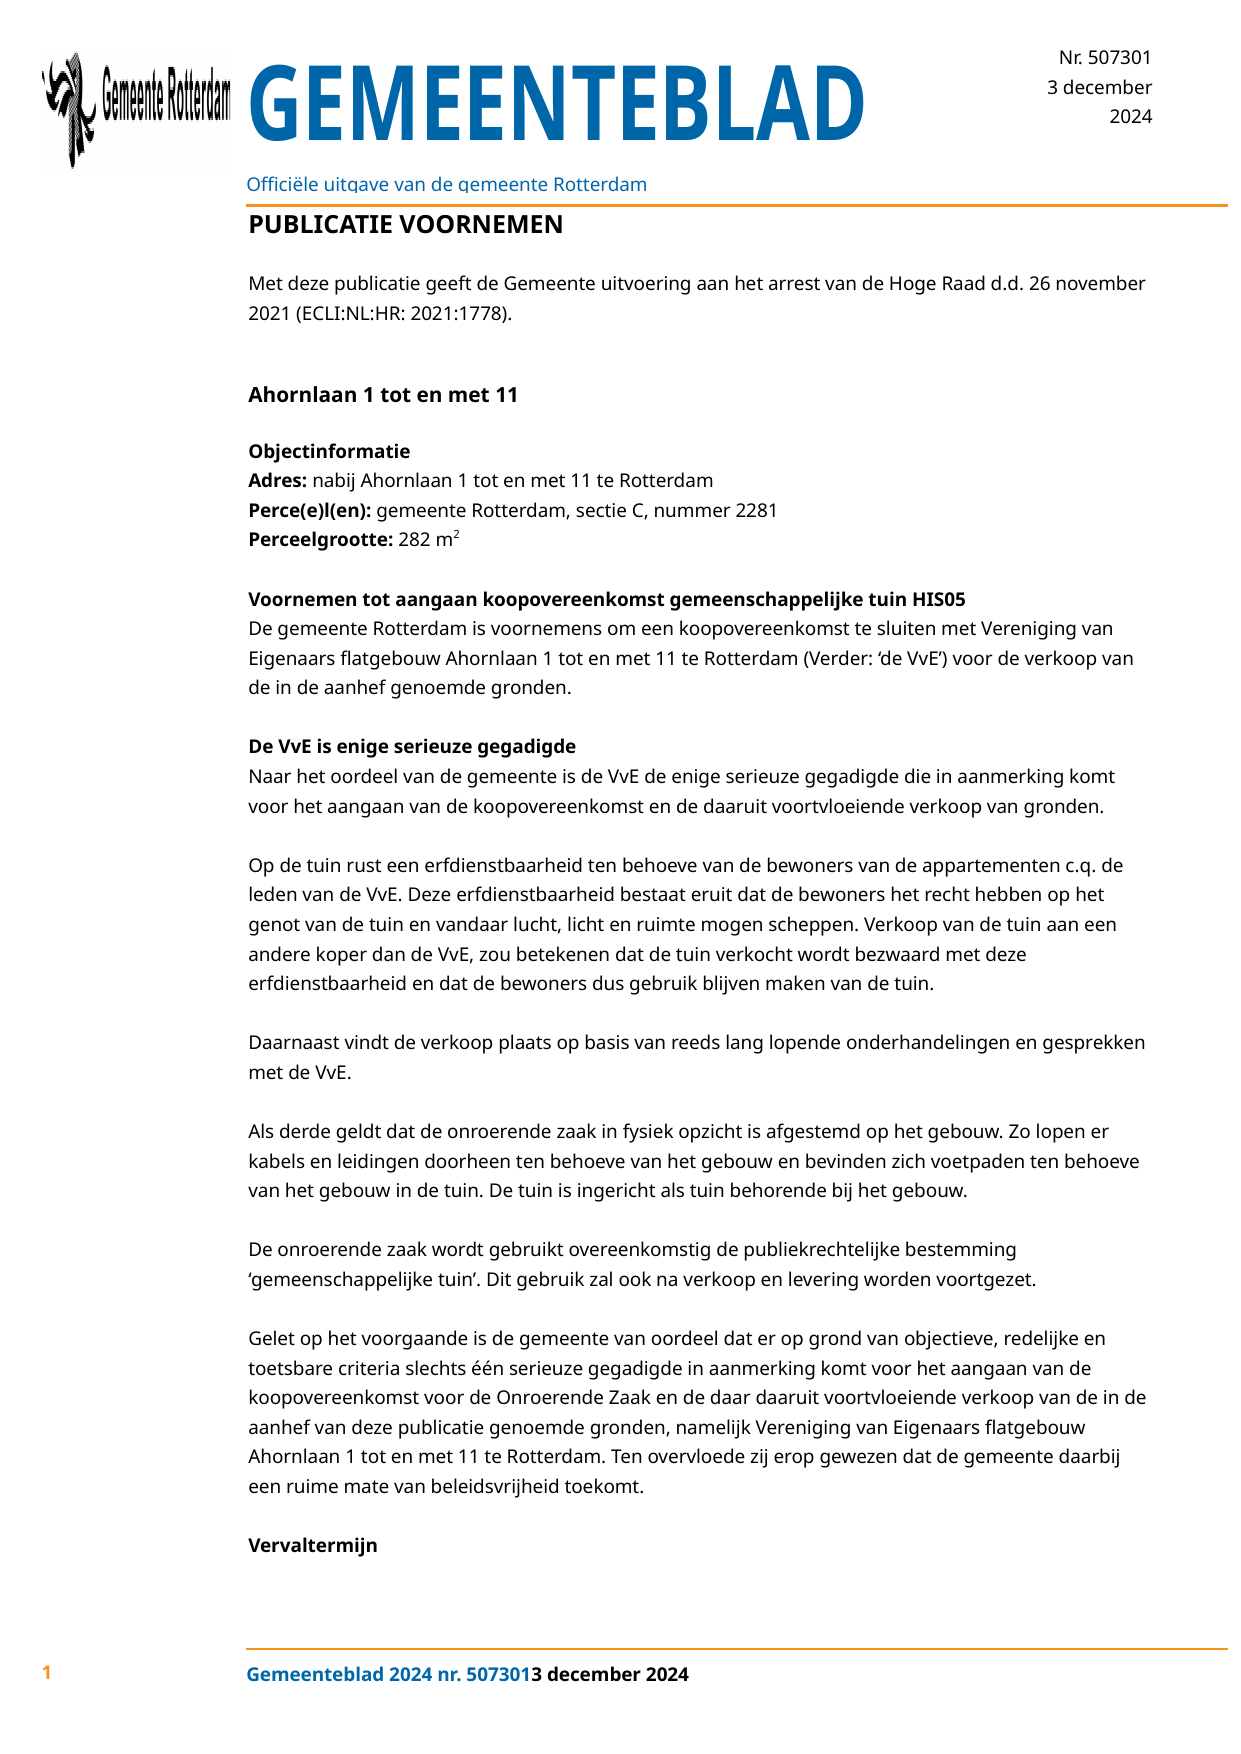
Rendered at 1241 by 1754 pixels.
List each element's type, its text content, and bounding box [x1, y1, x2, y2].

text Objectinformatie [248, 438, 1152, 464]
text PUBLICATIE VOORNEMEN [248, 207, 1152, 241]
text Voornemen tot aangaan koopovereenkomst gemeenschappelijke tuin HIS05 [248, 586, 1152, 612]
text De VvE is enige serieuze gegadigde [248, 734, 1152, 759]
text Op de tuin rust een erfdienstbaarheid ten behoeve van de bewoners van de appartementen c.q. de leden van de VvE. Deze erfdienstbaarheid bestaat eruit dat de bewoners het recht hebben op het genot van de tuin en vandaar lucht, licht en ruimte mogen scheppen. Verkoop van de tuin aan een andere koper dan de VvE, zou betekenen dat de tuin verkocht wordt bezwaard met deze erfdienstbaarheid en dat de bewoners dus gebruik blijven maken van de tuin. [248, 852, 1152, 996]
picture [41, 47, 231, 172]
text De gemeente Rotterdam is voornemens om een koopovereenkomst te sluiten met Vereniging van Eigenaars flatgebouw Ahornlaan 1 tot en met 11 te Rotterdam (Verder: ‘de VvE’) voor de verkoop van de in de aanhef genoemde gronden. [248, 615, 1152, 700]
text Naar het oordeel van de gemeente is de VvE de enige serieuze gegadigde die in aanmerking komt voor het aangaan van de koopovereenkomst en de daaruit voortvloeiende verkoop van gronden. [248, 763, 1152, 819]
text Adres: nabij Ahornlaan 1 tot en met 11 te Rotterdam [248, 467, 1152, 493]
text Ahornlaan 1 tot en met 11 [248, 380, 1152, 408]
text Daarnaast vindt de verkoop plaats op basis van reeds lang lopende onderhandelingen en gesprekken met de VvE. [248, 1029, 1152, 1085]
text De onroerende zaak wordt gebruikt overeenkomstig de publiekrechtelijke bestemming ‘gemeenschappelijke tuin’. Dit gebruik zal ook na verkoop en levering worden voortgezet. [248, 1237, 1152, 1292]
text Perceelgrootte: 282 m2 [248, 527, 1152, 552]
text Gelet op het voorgaande is de gemeente van oordeel dat er op grond van objectieve, redelijke en toetsbare criteria slechts één serieuze gegadigde in aanmerking komt voor het aangaan van de koopovereenkomst voor de Onroerende Zaak en de daar daaruit voortvloeiende verkoop van de in de aanhef van deze publicatie genoemde gronden, namelijk Vereniging van Eigenaars flatgebouw Ahornlaan 1 tot en met 11 te Rotterdam. Ten overvloede zij erop gewezen dat de gemeente daarbij een ruime mate van beleidsvrijheid toekomt. [248, 1325, 1152, 1499]
text Perce(e)l(en): gemeente Rotterdam, sectie C, nummer 2281 [248, 497, 1152, 523]
text Met deze publicatie geeft de Gemeente uitvoering aan het arrest van de Hoge Raad d.d. 26 november 2021 (ECLI:NL:HR: 2021:1778). [248, 270, 1152, 326]
text Vervaltermijn [248, 1532, 1152, 1558]
text Als derde geldt dat de onroerende zaak in fysiek opzicht is afgestemd op het gebouw. Zo lopen er kabels en leidingen doorheen ten behoeve van het gebouw en bevinden zich voetpaden ten behoeve van het gebouw in de tuin. De tuin is ingericht als tuin behorende bij het gebouw. [248, 1118, 1152, 1203]
